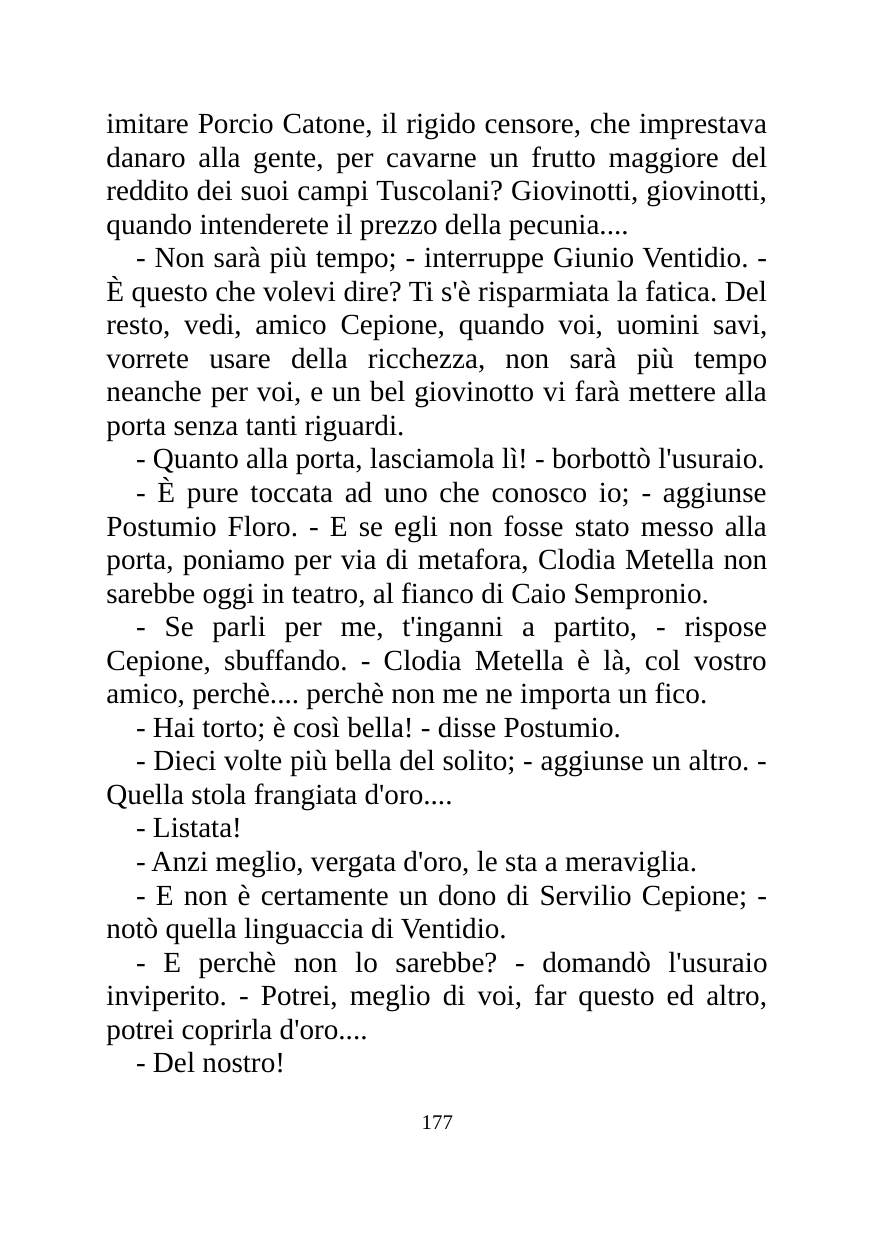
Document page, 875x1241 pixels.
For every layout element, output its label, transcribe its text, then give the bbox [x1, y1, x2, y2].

text - È pure toccata ad uno che conosco io; - aggiunse Postumio Floro. - E se egli non fosse stato messo alla porta, poniamo per via di metafora, Clodia Metella non sarebbe oggi in teatro, al fianco di Caio Sempronio. [106, 475, 768, 609]
text - Dieci volte più bella del solito; - aggiunse un altro. - Quella stola frangiata d'oro.... [106, 743, 768, 811]
text - Se parli per me, t'inganni a partito, - rispose Cepione, sbuffando. - Clodia Metella è là, col vostro amico, perchè.... perchè non me ne importa un fico. [106, 609, 768, 710]
text - E non è certamente un dono di Servilio Cepione; - notò quella linguaccia di Ventidio. [106, 878, 768, 945]
text - Listata! [106, 811, 768, 844]
text - E perchè non lo sarebbe? - domandò l'usuraio inviperito. - Potrei, meglio di voi, far questo ed altro, potrei coprirla d'oro.... [106, 945, 768, 1045]
text - Del nostro! [106, 1045, 768, 1079]
text - Anzi meglio, vergata d'oro, le sta a meraviglia. [106, 844, 768, 878]
text imitare Porcio Catone, il rigido censore, che imprestava danaro alla gente, per cavarne un frutto maggiore del reddito dei suoi campi Tuscolani? Giovinotti, giovinotti, quando intenderete il prezzo della pecunia.... [106, 106, 768, 240]
text - Quanto alla porta, lasciamola lì! - borbottò l'usuraio. [106, 442, 768, 475]
text - Non sarà più tempo; - interruppe Giunio Ventidio. - È questo che volevi dire? Ti s'è risparmiata la fatica. Del resto, vedi, amico Cepione, quando voi, uomini savi, vorrete usare della ricchezza, non sarà più tempo neanche per voi, e un bel giovinotto vi farà mettere alla porta senza tanti riguardi. [106, 240, 768, 442]
text - Hai torto; è così bella! - disse Postumio. [106, 710, 768, 743]
